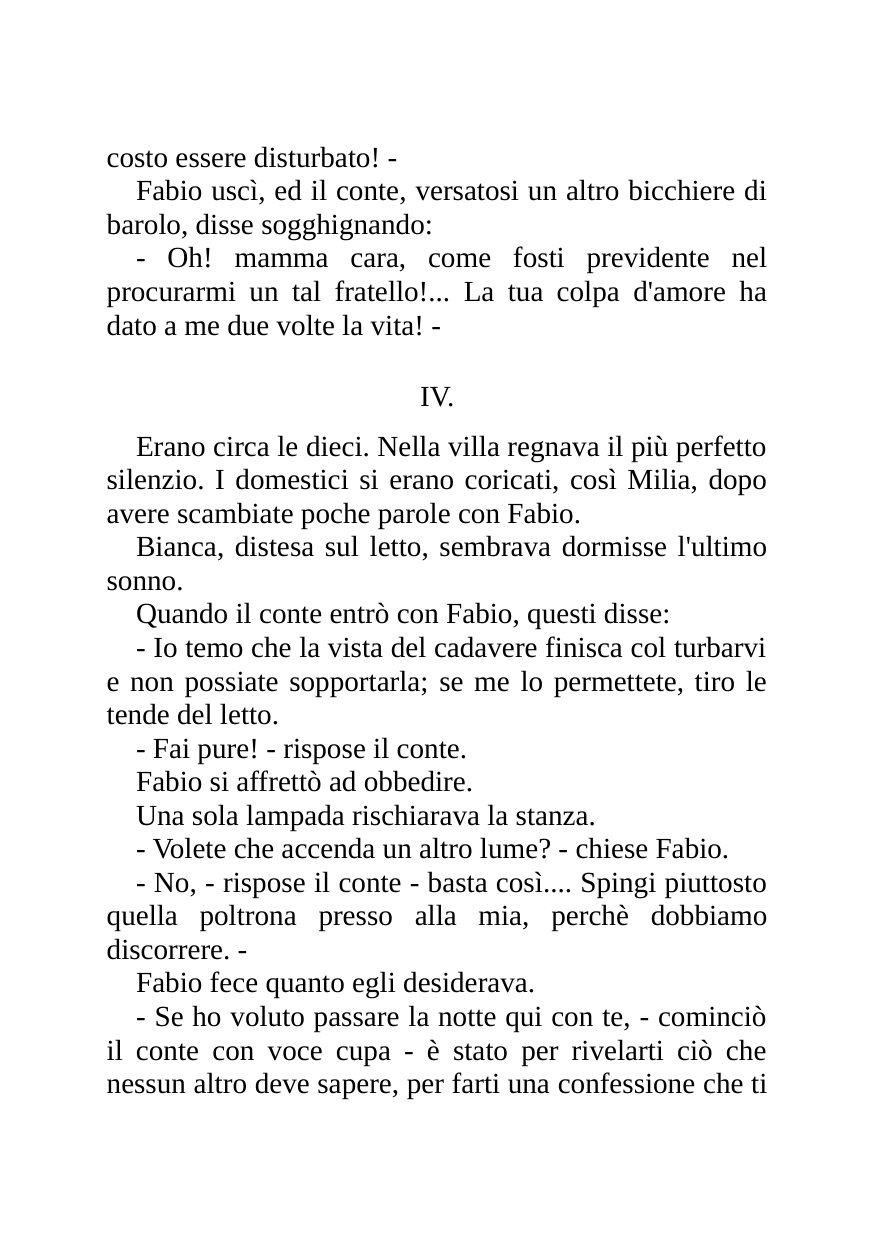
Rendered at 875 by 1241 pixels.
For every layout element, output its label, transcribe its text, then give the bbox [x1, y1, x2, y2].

text - Oh! mamma cara, come fosti previdente nel procurarmi un tal fratello!... La tua colpa d'amore ha dato a me due volte la vita! - [106, 241, 768, 341]
text Quando il conte entrò con Fabio, questi disse: [106, 597, 768, 630]
text - No, - rispose il conte - basta così.... Spingi piuttosto quella poltrona presso alla mia, perchè dobbiamo discorrere. - [106, 865, 768, 966]
text - Se ho voluto passare la notte qui con te, - cominciò il conte con voce cupa - è stato per rivelarti ciò che nessun altro deve sapere, per farti una confessione che ti [106, 999, 768, 1100]
text costo essere disturbato! - [106, 140, 768, 173]
text Una sola lampada rischiarava la stanza. [106, 798, 768, 831]
text Fabio uscì, ed il conte, versatosi un altro bicchiere di barolo, disse sogghignando: [106, 173, 768, 241]
text Erano circa le dieci. Nella villa regnava il più perfetto silenzio. I domestici si erano coricati, così Milia, dopo avere scambiate poche parole con Fabio. [106, 429, 768, 529]
text Fabio si affrettò ad obbedire. [106, 764, 768, 798]
text - Io temo che la vista del cadavere finisca col turbarvi e non possiate sopportarla; se me lo permettete, tiro le tende del letto. [106, 630, 768, 731]
text - Volete che accenda un altro lume? - chiese Fabio. [106, 831, 768, 865]
text IV. [106, 379, 768, 412]
text Bianca, distesa sul letto, sembrava dormisse l'ultimo sonno. [106, 529, 768, 597]
text Fabio fece quanto egli desiderava. [106, 966, 768, 999]
text - Fai pure! - rispose il conte. [106, 731, 768, 764]
